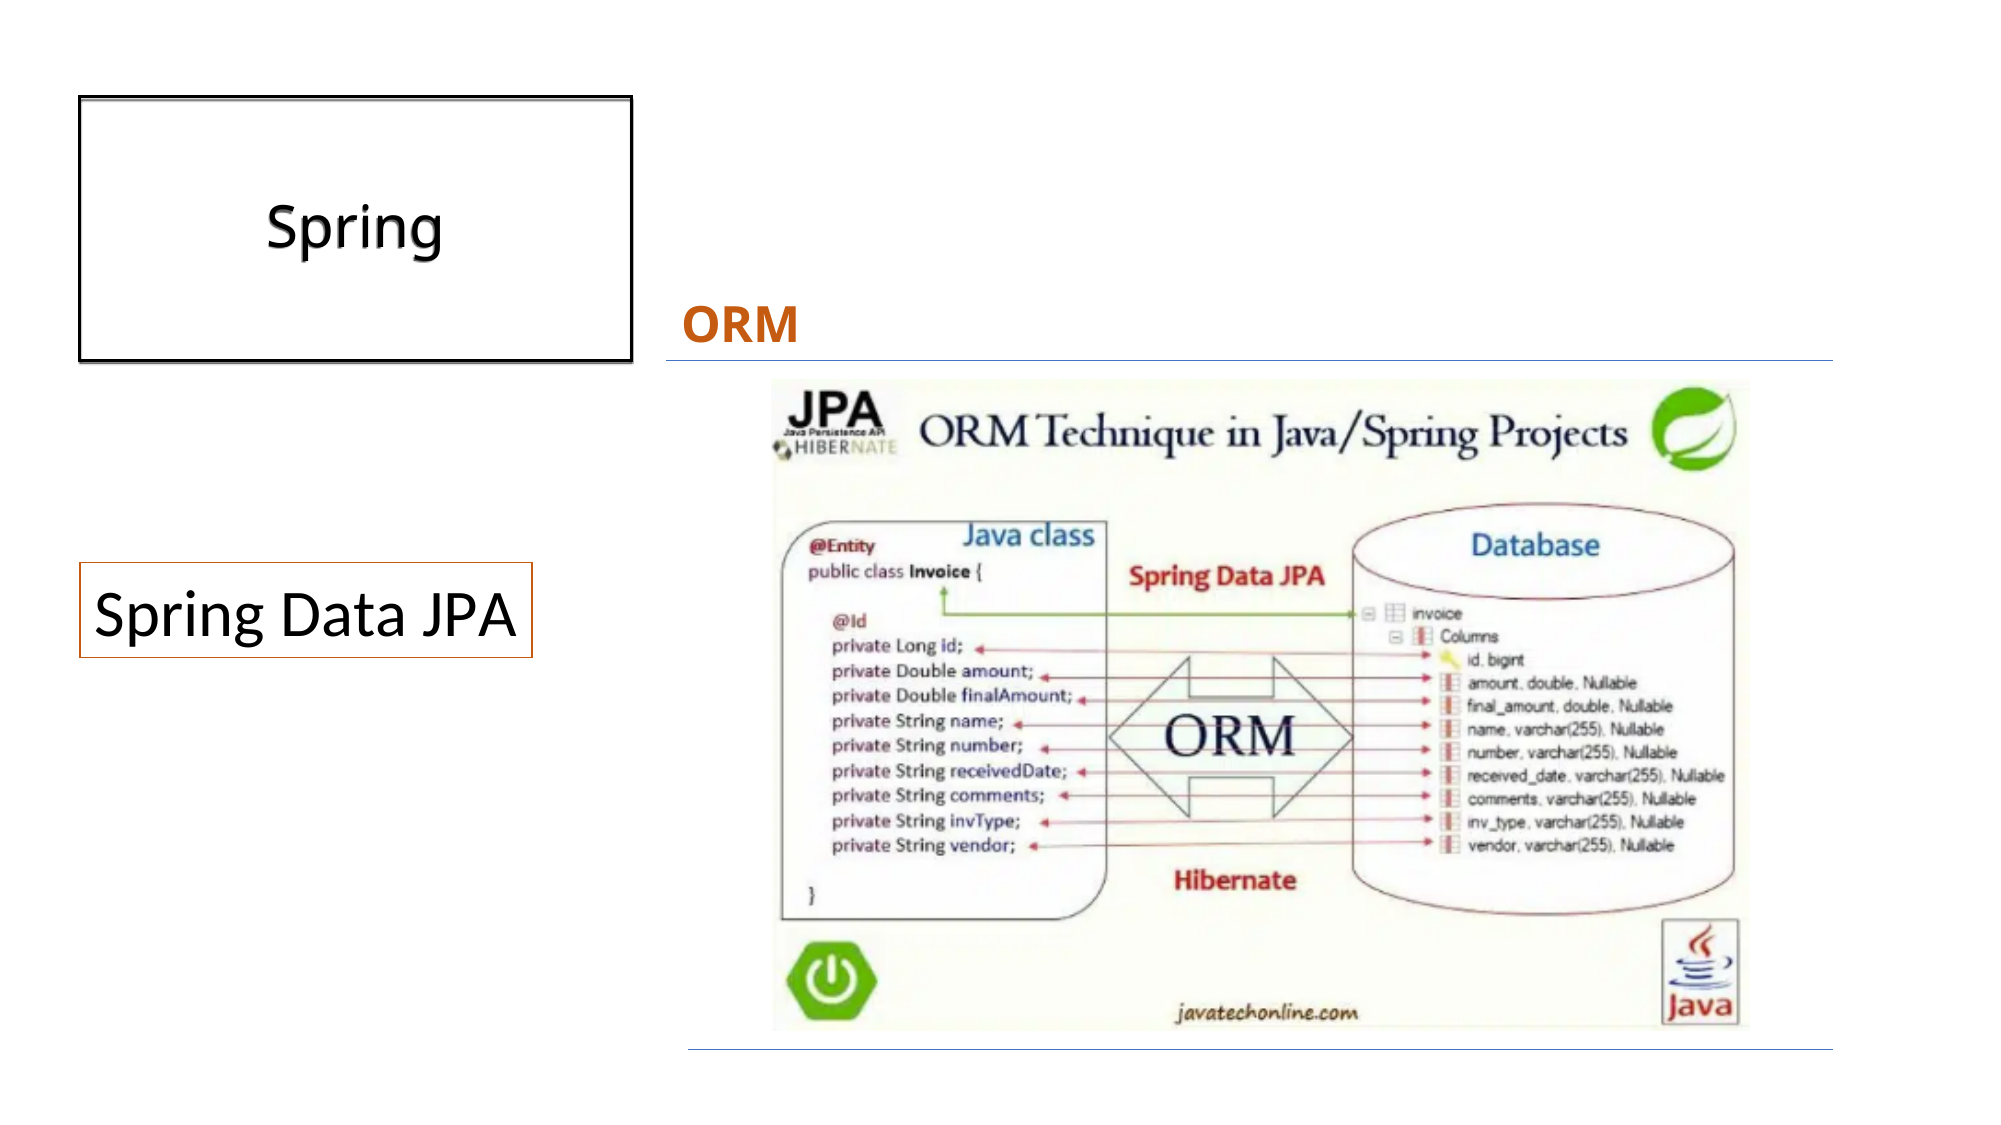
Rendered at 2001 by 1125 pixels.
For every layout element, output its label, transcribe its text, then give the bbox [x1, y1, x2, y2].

text_box ORM [666, 284, 1666, 361]
picture [771, 379, 1750, 1031]
title Spring [79, 96, 632, 361]
text_box Spring Data JPA [80, 562, 532, 658]
